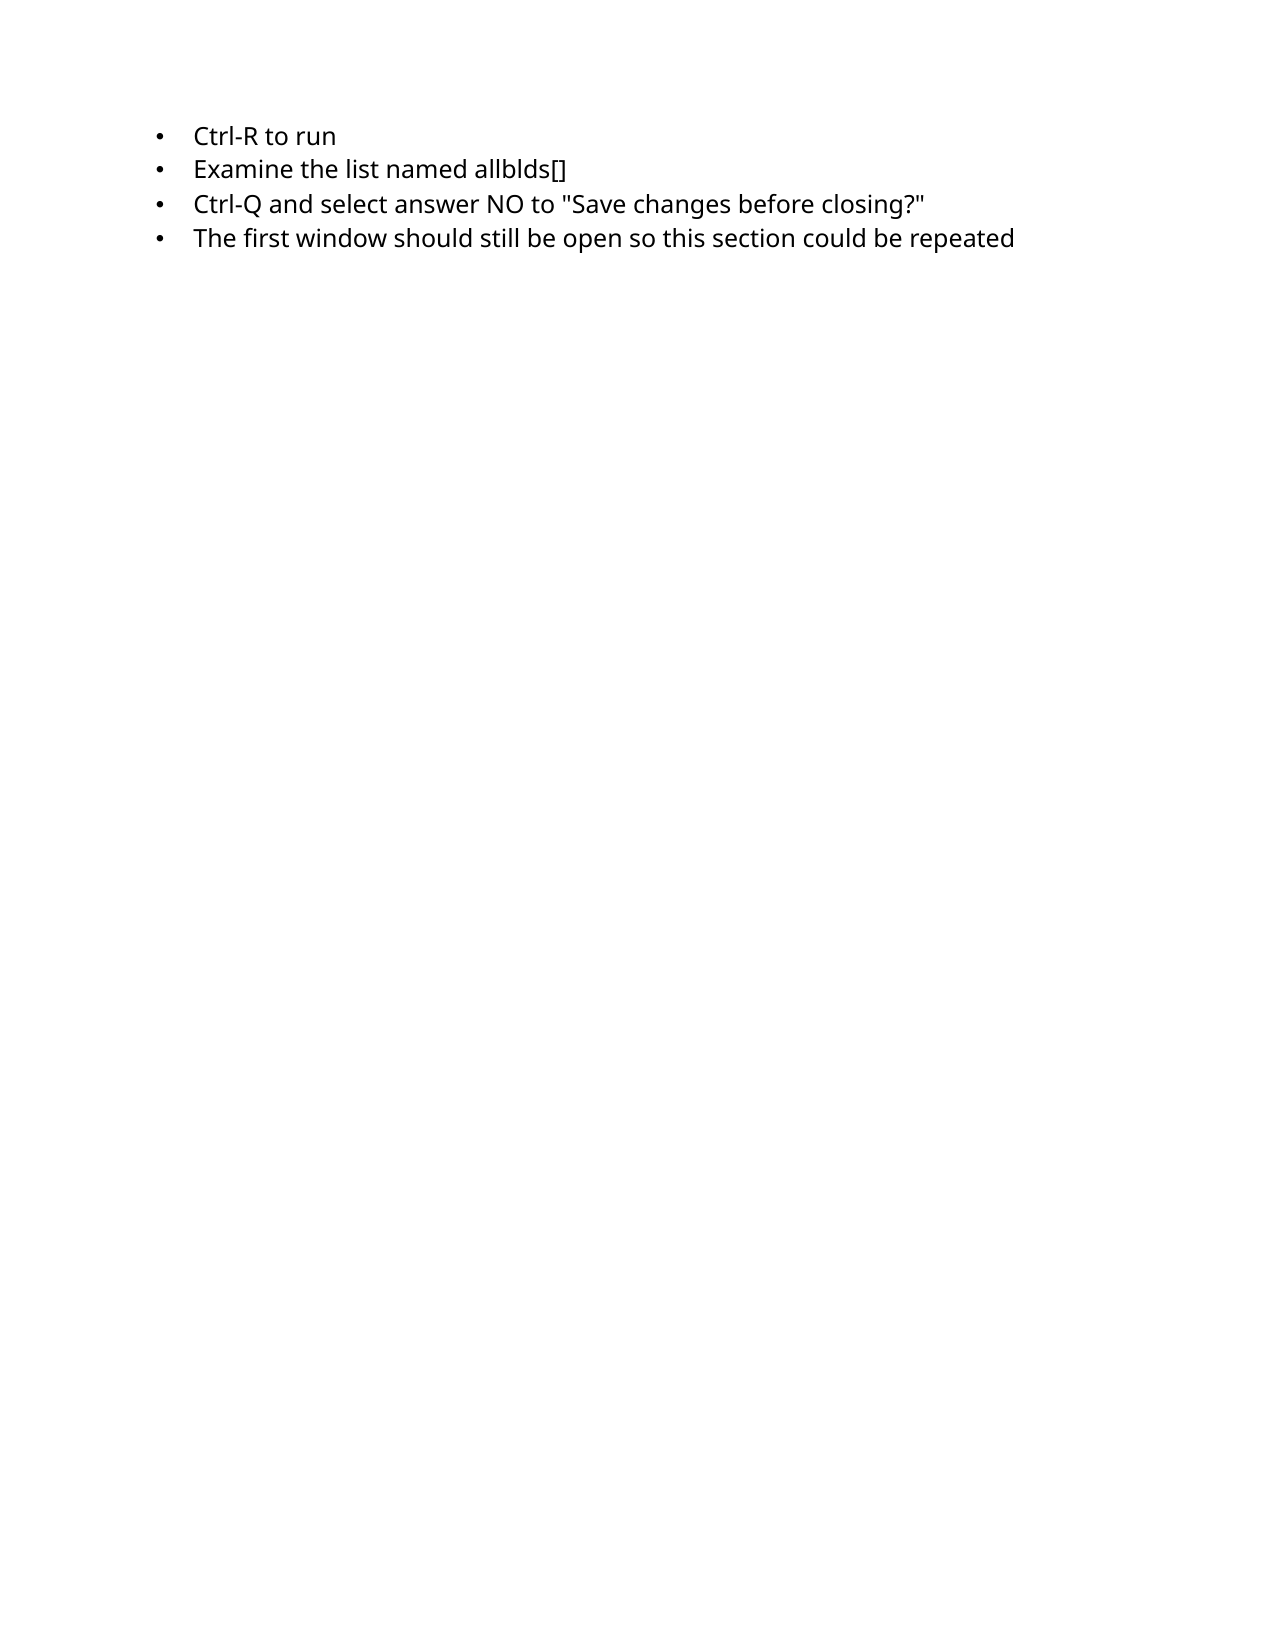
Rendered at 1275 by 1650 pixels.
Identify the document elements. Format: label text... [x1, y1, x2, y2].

list Ctrl-Q and select answer NO to "Save changes before closing?" [156, 186, 1157, 220]
list The first window should still be open so this section could be repeated [156, 220, 1157, 254]
list Examine the list named allblds[] [156, 152, 1157, 186]
list Ctrl-R to run [156, 118, 1157, 152]
